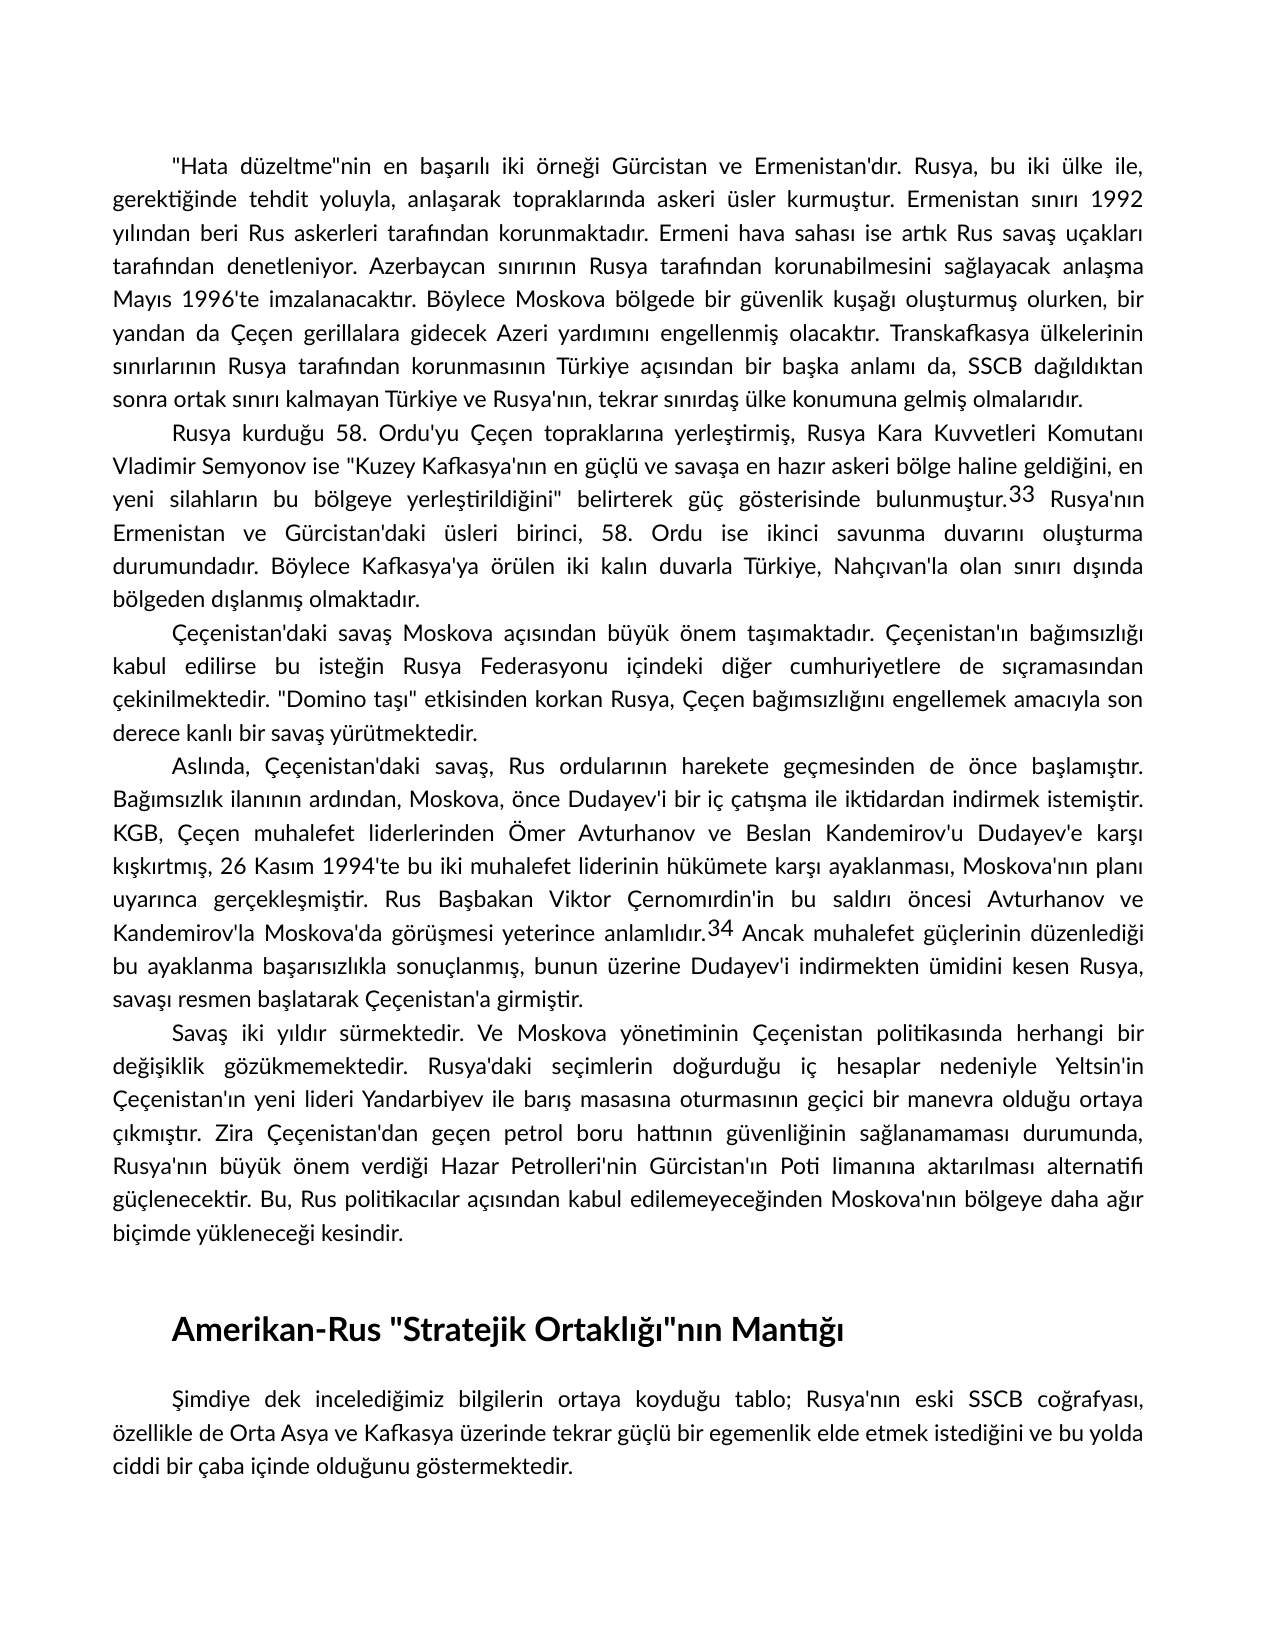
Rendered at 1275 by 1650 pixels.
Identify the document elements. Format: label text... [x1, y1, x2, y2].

text Savaş iki yıldır sürmektedir. Ve Moskova yönetiminin Çeçenistan politikasında herhangi bir değişiklik gözükmemektedir. Rusya'daki seçimlerin doğurduğu iç hesaplar nedeniyle Yeltsin'in Çeçenistan'ın yeni lideri Yandarbiyev ile barış masasına oturmasının geçici bir manevra olduğu ortaya çıkmıştır. Zira Çeçenistan'dan geçen petrol boru hattının güvenliğinin sağlanamaması durumunda, Rusya'nın büyük önem verdiği Hazar Petrolleri'nin Gürcistan'ın Poti limanına aktarılması alternatifi güçlenecektir. Bu, Rus politikacılar açısından kabul edilemeyeceğinden Moskova'nın bölgeye daha ağır biçimde yükleneceği kesindir. [112, 1014, 1145, 1248]
text "Hata düzeltme"nin en başarılı iki örneği Gürcistan ve Ermenistan'dır. Rusya, bu iki ülke ile, gerektiğinde tehdit yoluyla, anlaşarak topraklarında askeri üsler kurmuştur. Ermenistan sınırı 1992 yılından beri Rus askerleri tarafından korunmaktadır. Ermeni hava sahası ise artık Rus savaş uçakları tarafından denetleniyor. Azerbaycan sınırının Rusya tarafından korunabilmesini sağlayacak anlaşma Mayıs 1996'te imzalanacaktır. Böylece Moskova bölgede bir güvenlik kuşağı oluşturmuş olurken, bir yandan da Çeçen gerillalara gidecek Azeri yardımını engellenmiş olacaktır. Transkafkasya ülkelerinin sınırlarının Rusya tarafından korunmasının Türkiye açısından bir başka anlamı da, SSCB dağıldıktan sonra ortak sınırı kalmayan Türkiye ve Rusya'nın, tekrar sınırdaş ülke konumuna gelmiş olmalarıdır. [112, 148, 1145, 414]
text Rusya kurduğu 58. Ordu'yu Çeçen topraklarına yerleştirmiş, Rusya Kara Kuvvetleri Komutanı Vladimir Semyonov ise "Kuzey Kafkasya'nın en güçlü ve savaşa en hazır askeri bölge haline geldiğini, en yeni silahların bu bölgeye yerleştirildiğini" belirterek güç gösterisinde bulunmuştur.33 Rusya'nın Ermenistan ve Gürcistan'daki üsleri birinci, 58. Ordu ise ikinci savunma duvarını oluşturma durumundadır. Böylece Kafkasya'ya örülen iki kalın duvarla Türkiye, Nahçıvan'la olan sınırı dışında bölgeden dışlanmış olmaktadır. [112, 414, 1145, 614]
text Aslında, Çeçenistan'daki savaş, Rus ordularının harekete geçmesinden de önce başlamıştır. Bağımsızlık ilanının ardından, Moskova, önce Dudayev'i bir iç çatışma ile iktidardan indirmek istemiştir. KGB, Çeçen muhalefet liderlerinden Ömer Avturhanov ve Beslan Kandemirov'u Dudayev'e karşı kışkırtmış, 26 Kasım 1994'te bu iki muhalefet liderinin hükümete karşı ayaklanması, Moskova'nın planı uyarınca gerçekleşmiştir. Rus Başbakan Viktor Çernomırdin'in bu saldırı öncesi Avturhanov ve Kandemirov'la Moskova'da görüşmesi yeterince anlamlıdır.34 Ancak muhalefet güçlerinin düzenlediği bu ayaklanma başarısızlıkla sonuçlanmış, bunun üzerine Dudayev'i indirmekten ümidini kesen Rusya, savaşı resmen başlatarak Çeçenistan'a girmiştir. [112, 748, 1145, 1014]
text Şimdiye dek incelediğimiz bilgilerin ortaya koyduğu tablo; Rusya'nın eski SSCB coğrafyası, özellikle de Orta Asya ve Kafkasya üzerinde tekrar güçlü bir egemenlik elde etmek istediğini ve bu yolda ciddi bir çaba içinde olduğunu göstermektedir. [112, 1381, 1145, 1481]
text Çeçenistan'daki savaş Moskova açısından büyük önem taşımaktadır. Çeçenistan'ın bağımsızlığı kabul edilirse bu isteğin Rusya Federasyonu içindeki diğer cumhuriyetlere de sıçramasından çekinilmektedir. "Domino taşı" etkisinden korkan Rusya, Çeçen bağımsızlığını engellemek amacıyla son derece kanlı bir savaş yürütmektedir. [112, 614, 1145, 748]
subtitle Amerikan-Rus "Stratejik Ortaklığı"nın Mantığı [112, 1314, 1145, 1348]
